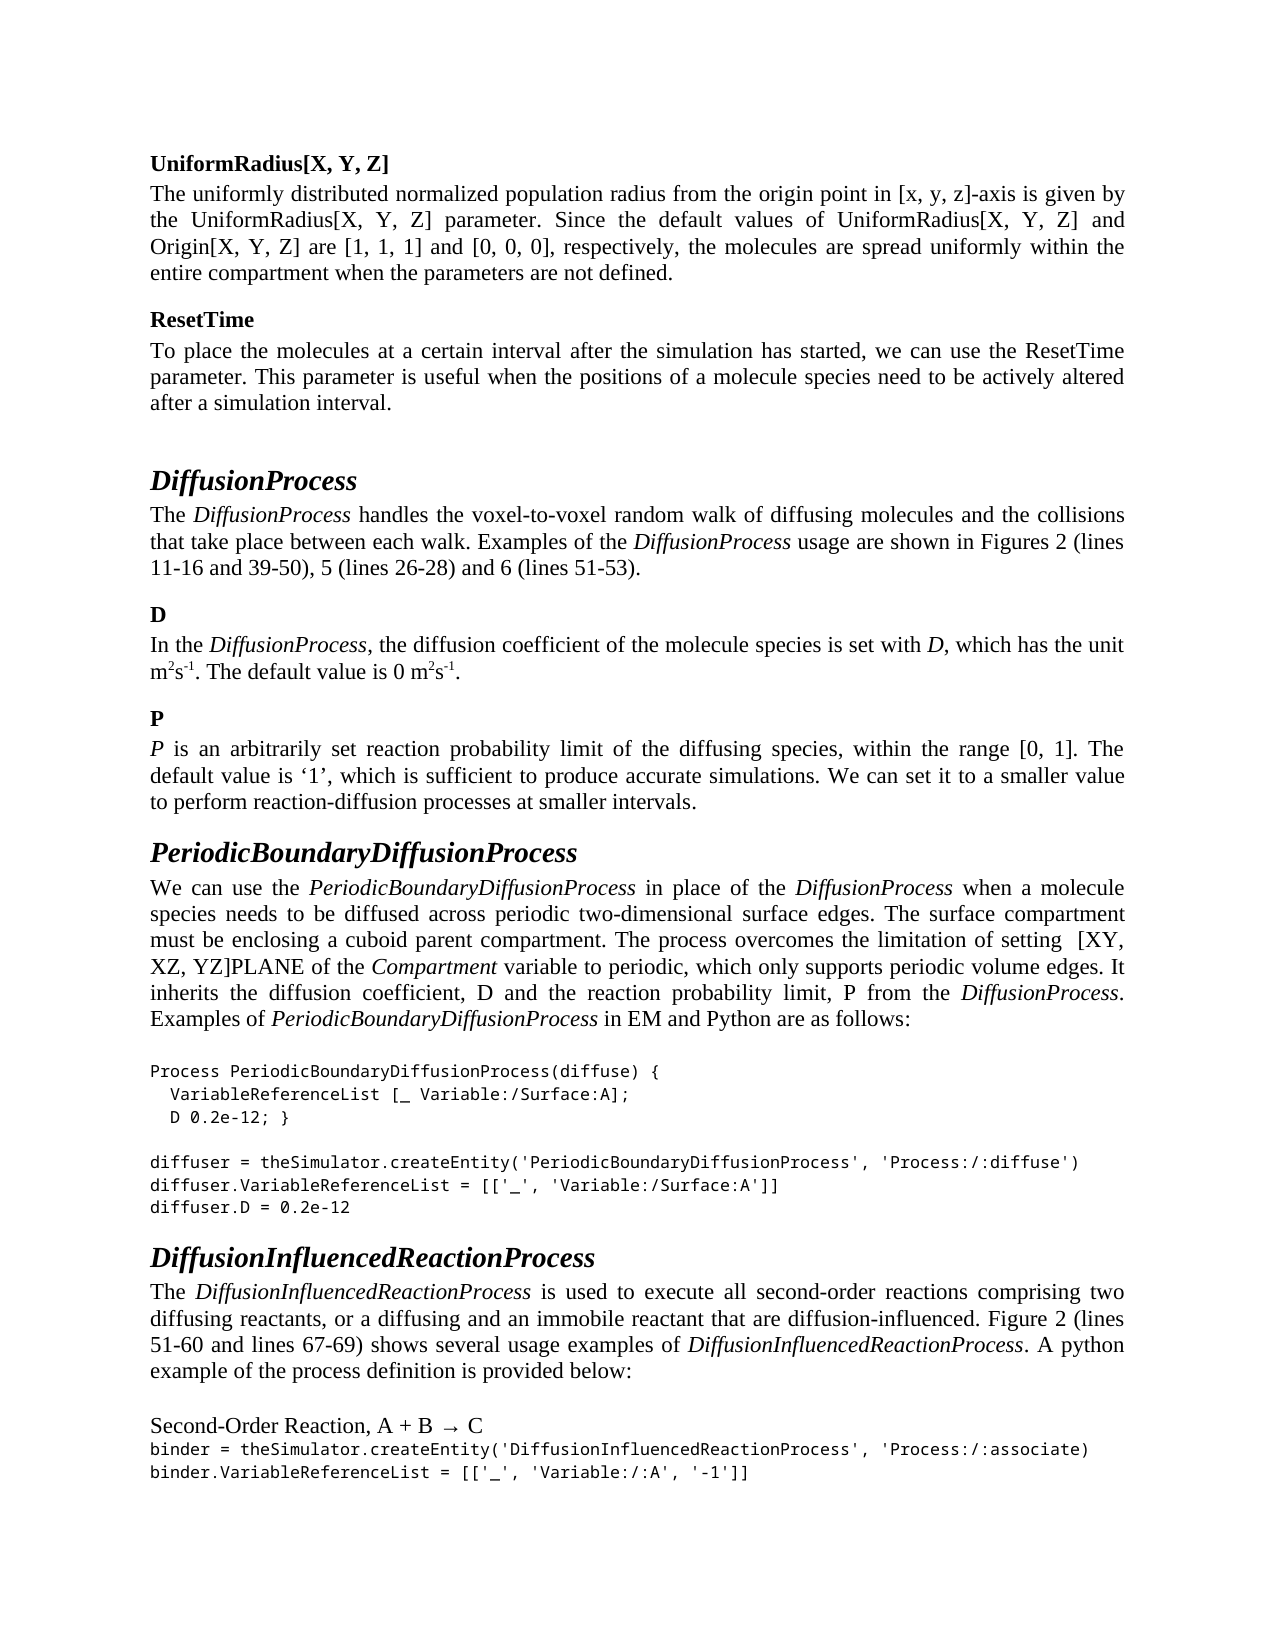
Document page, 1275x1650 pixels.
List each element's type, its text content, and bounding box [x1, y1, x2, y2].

text binder = theSimulator.createEntity('DiffusionInfluencedReactionProcess', 'Process:/:associate) [150, 1438, 1125, 1461]
text P is an arbitrarily set reaction probability limit of the diffusing species, within the range [0, 1]. The default value is ‘1’, which is sufficient to produce accurate simulations. We can set it to a smaller value to perform reaction-diffusion processes at smaller intervals. [150, 735, 1125, 814]
text diffuser.VariableReferenceList = [['_', 'Variable:/Surface:A']] [150, 1173, 1125, 1196]
text The DiffusionInfluencedReactionProcess is used to execute all second-order reactions comprising two diffusing reactants, or a diffusing and an immobile reactant that are diffusion-influenced. Figure 2 (lines 51-60 and lines 67-69) shows several usage examples of DiffusionInfluencedReactionProcess. A python example of the process definition is provided below: [150, 1278, 1125, 1384]
subtitle D [150, 601, 1125, 628]
text diffuser.D = 0.2e-12 [150, 1196, 1125, 1219]
subtitle DiffusionProcess [150, 463, 1125, 496]
text We can use the PeriodicBoundaryDiffusionProcess in place of the DiffusionProcess when a molecule species needs to be diffused across periodic two-dimensional surface edges. The surface compartment must be enclosing a cuboid parent compartment. The process overcomes the limitation of setting [XY, XZ, YZ]PLANE of the Compartment variable to periodic, which only supports periodic volume edges. It inherits the diffusion coefficient, D and the reaction probability limit, P from the DiffusionProcess. Examples of PeriodicBoundaryDiffusionProcess in EM and Python are as follows: [150, 874, 1125, 1032]
text The uniformly distributed normalized population radius from the origin point in [x, y, z]-axis is given by the UniformRadius[X, Y, Z] parameter. Since the default values of UniformRadius[X, Y, Z] and Origin[X, Y, Z] are [1, 1, 1] and [0, 0, 0], respectively, the molecules are spread uniformly within the entire compartment when the parameters are not defined. [150, 180, 1125, 286]
text Process PeriodicBoundaryDiffusionProcess(diffuse) { [150, 1060, 1125, 1083]
text Second-Order Reaction, A + B → C [150, 1412, 1125, 1438]
subtitle PeriodicBoundaryDiffusionProcess [150, 835, 1125, 869]
text VariableReferenceList [_ Variable:/Surface:A]; [150, 1083, 1125, 1105]
text The DiffusionProcess handles the voxel-to-voxel random walk of diffusing molecules and the collisions that take place between each walk. Examples of the DiffusionProcess usage are shown in Figures 2 (lines 11-16 and 39-50), 5 (lines 26-28) and 6 (lines 51-53). [150, 501, 1125, 581]
subtitle P [150, 705, 1125, 731]
text To place the molecules at a certain interval after the simulation has started, we can use the ResetTime parameter. This parameter is useful when the positions of a molecule species need to be actively altered after a simulation interval. [150, 337, 1125, 416]
text In the DiffusionProcess, the diffusion coefficient of the molecule species is set with D, which has the unit m2s-1. The default value is 0 m2s-1. [150, 632, 1125, 684]
subtitle UniformRadius[X, Y, Z] [150, 150, 1125, 176]
text diffuser = theSimulator.createEntity('PeriodicBoundaryDiffusionProcess', 'Process:/:diffuse') [150, 1151, 1125, 1173]
subtitle DiffusionInfluencedReactionProcess [150, 1240, 1125, 1273]
text D 0.2e-12; } [150, 1105, 1125, 1128]
subtitle ResetTime [150, 306, 1125, 333]
text binder.VariableReferenceList = [['_', 'Variable:/:A', '-1']] [150, 1461, 1125, 1483]
